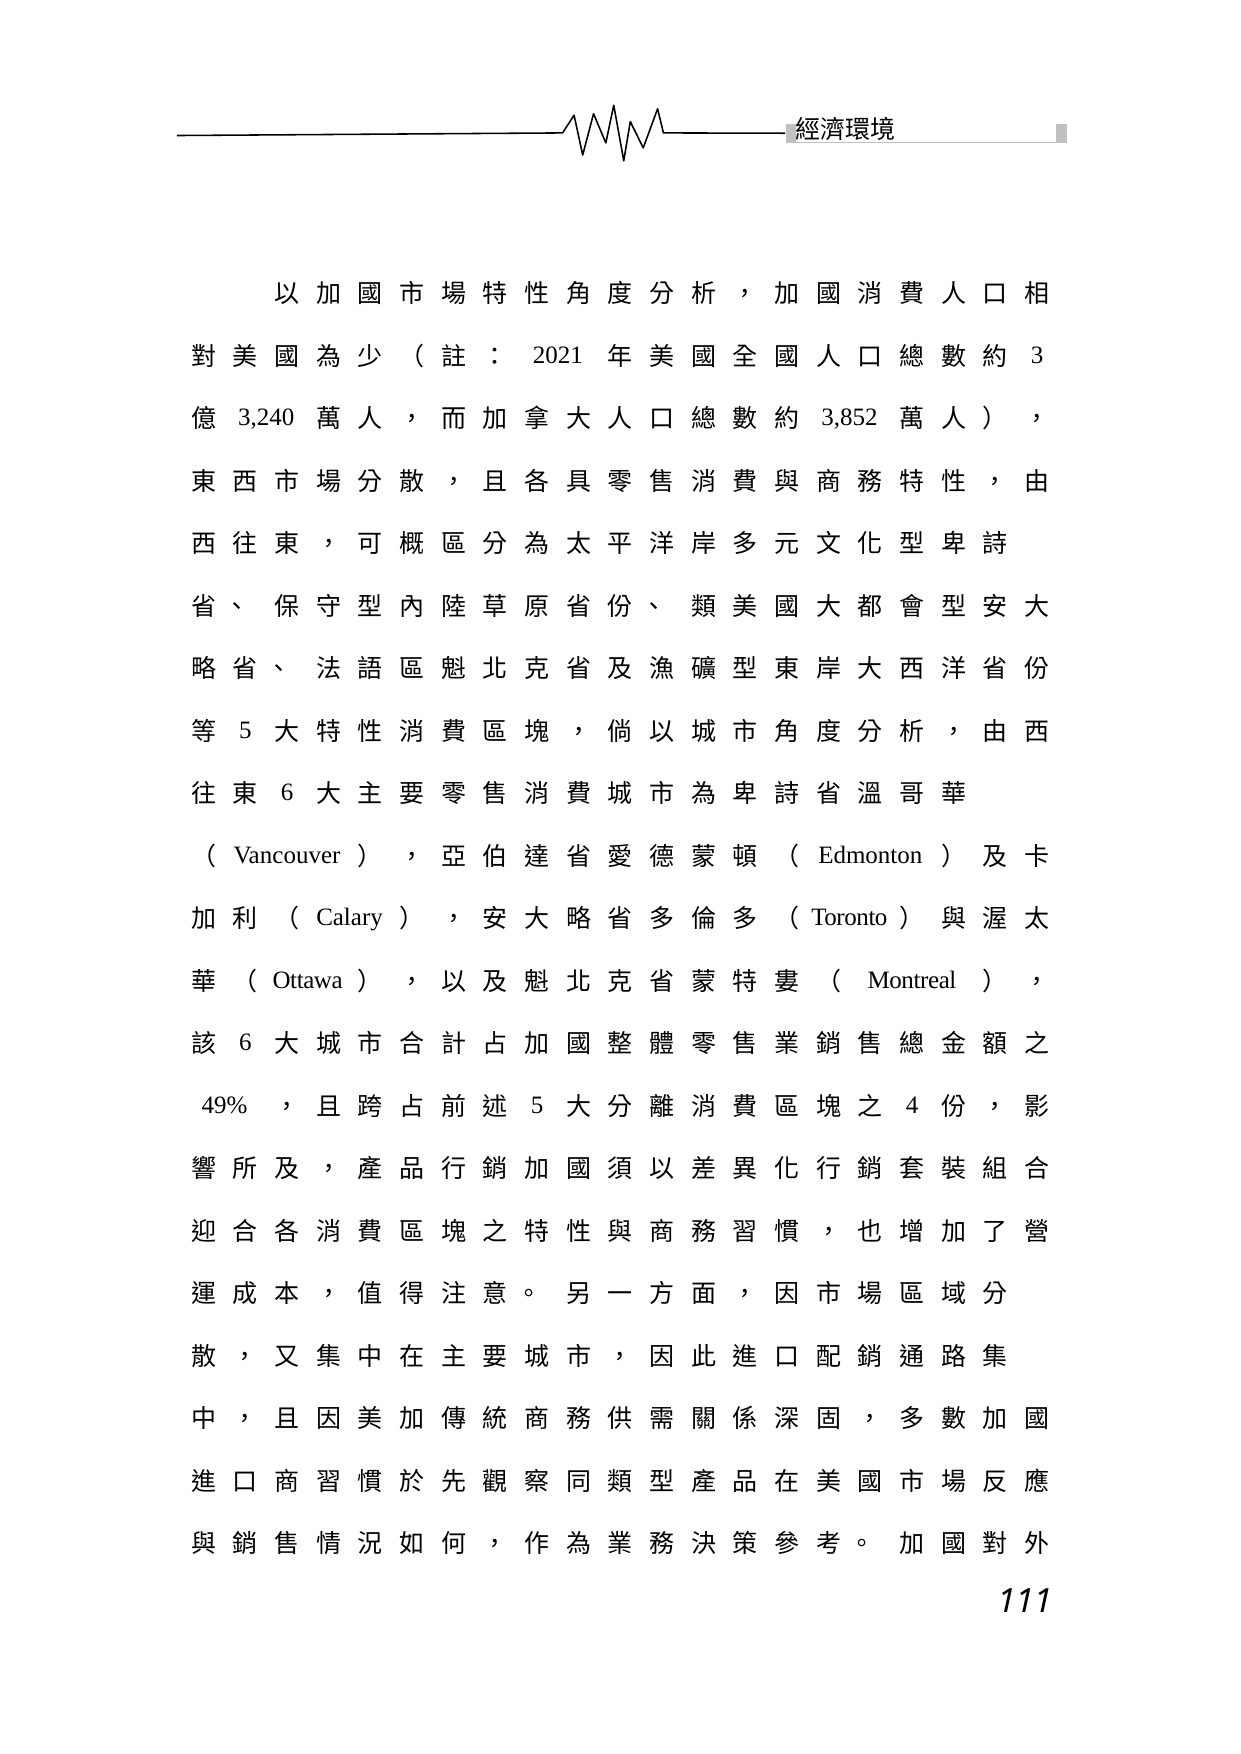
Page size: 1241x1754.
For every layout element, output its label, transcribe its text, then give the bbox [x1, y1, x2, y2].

text 以加國市場特性角度分析，加國消費人口相對美國為少（註：2021年美國全國人口總數約3億3,240萬人，而加拿大人口總數約3,852萬人），東西市場分散，且各具零售消費與商務特性，由西往東，可概區分為太平洋岸多元文化型卑詩省、保守型內陸草原省份、類美國大都會型安大略省、法語區魁北克省及漁礦型東岸大西洋省份等5大特性消費區塊，倘以城市角度分析，由西往東6大主要零售消費城市為卑詩省溫哥華（Vancouver），亞伯達省愛德蒙頓（Edmonton）及卡加利（Calary），安大略省多倫多（Toronto）與渥太華（Ottawa），以及魁北克省蒙特婁（Montreal），該6大城市合計占加國整體零售業銷售總金額之49%，且跨占前述5大分離消費區塊之4份，影響所及，產品行銷加國須以差異化行銷套裝組合迎合各消費區塊之特性與商務習慣，也增加了營運成本，值得注意。另一方面，因市場區域分散，又集中在主要城市，因此進口配銷通路集中，且因美加傳統商務供需關係深固，多數加國進口商習慣於先觀察同類型產品在美國市場反應與銷售情況如何，作為業務決策參考。加國對外 [183, 250, 1058, 1563]
